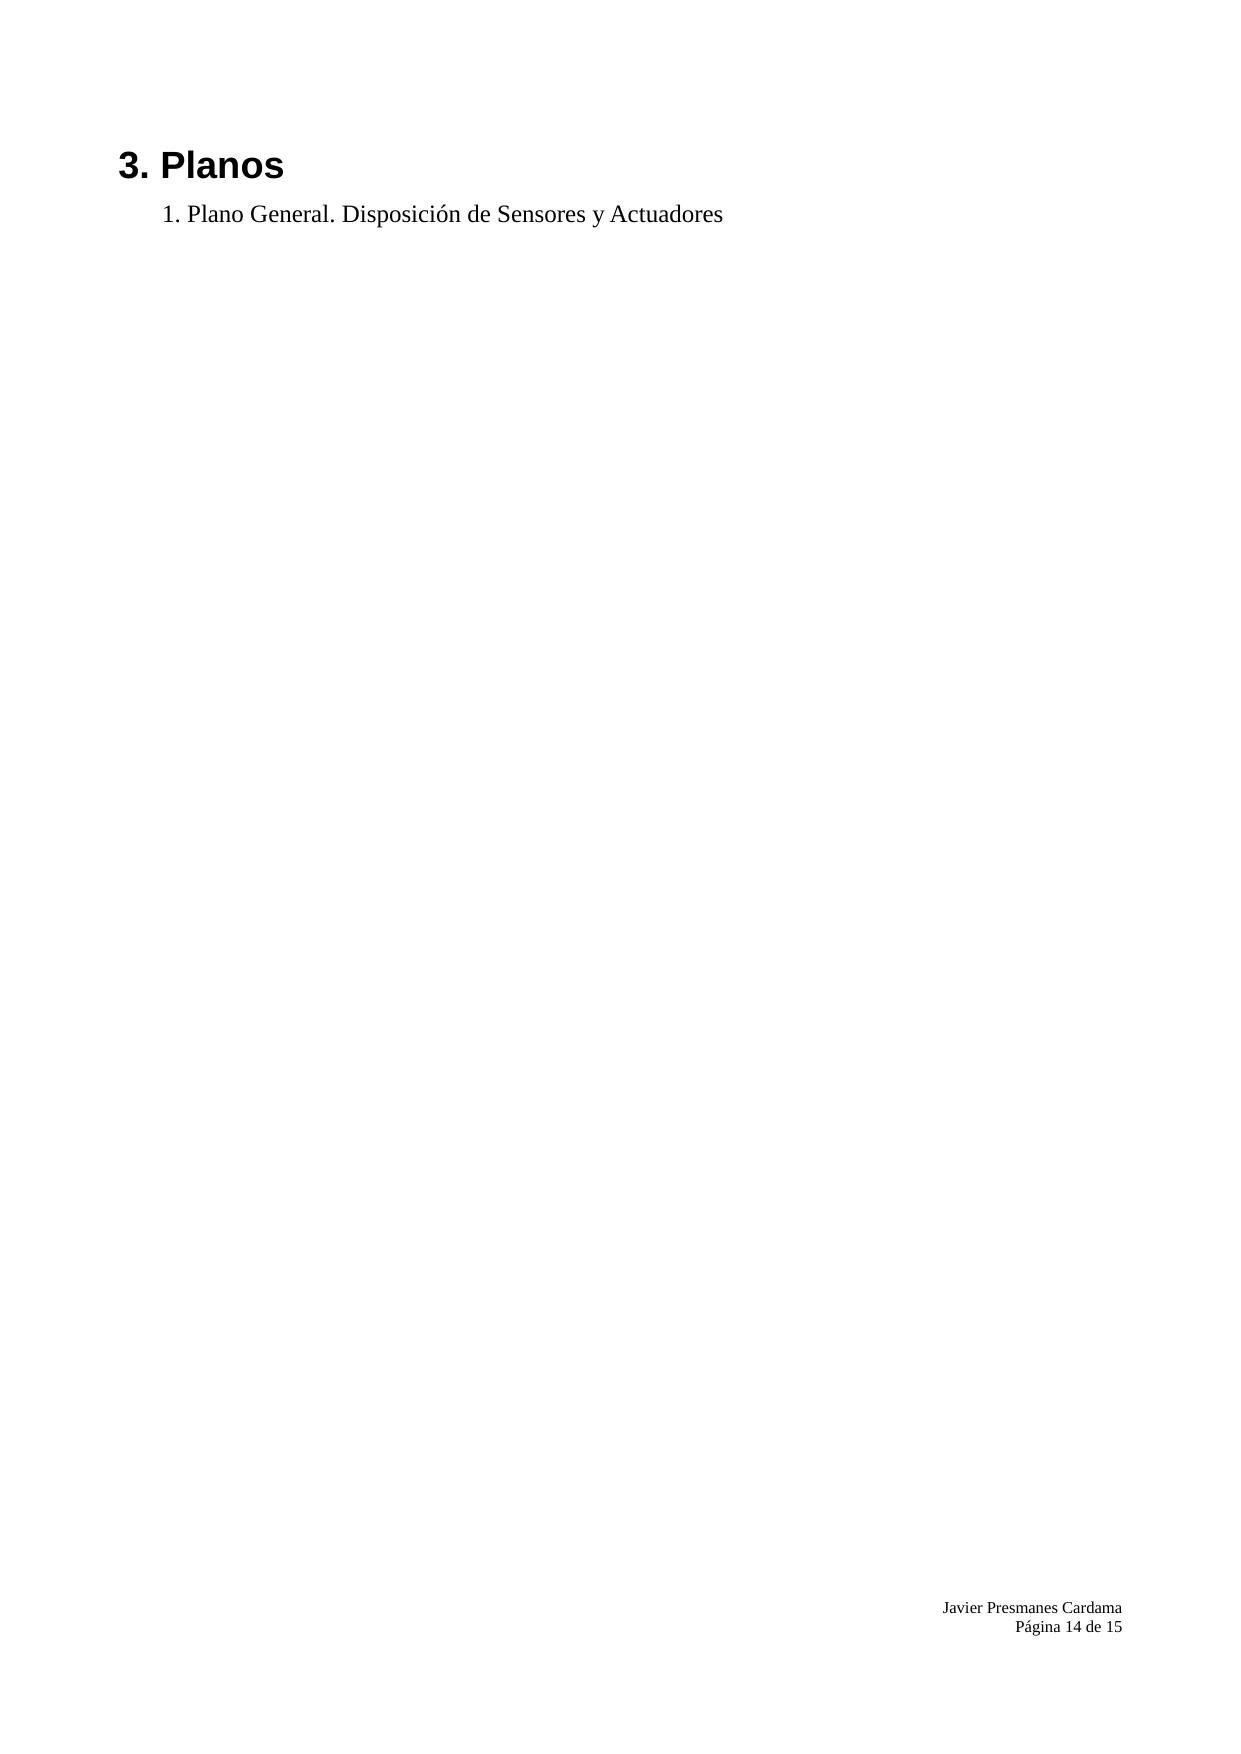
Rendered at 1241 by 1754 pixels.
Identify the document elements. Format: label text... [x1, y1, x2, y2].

text 1. Plano General. Disposición de Sensores y Actuadores [118, 199, 1122, 228]
subtitle 3. Planos [118, 143, 1122, 187]
